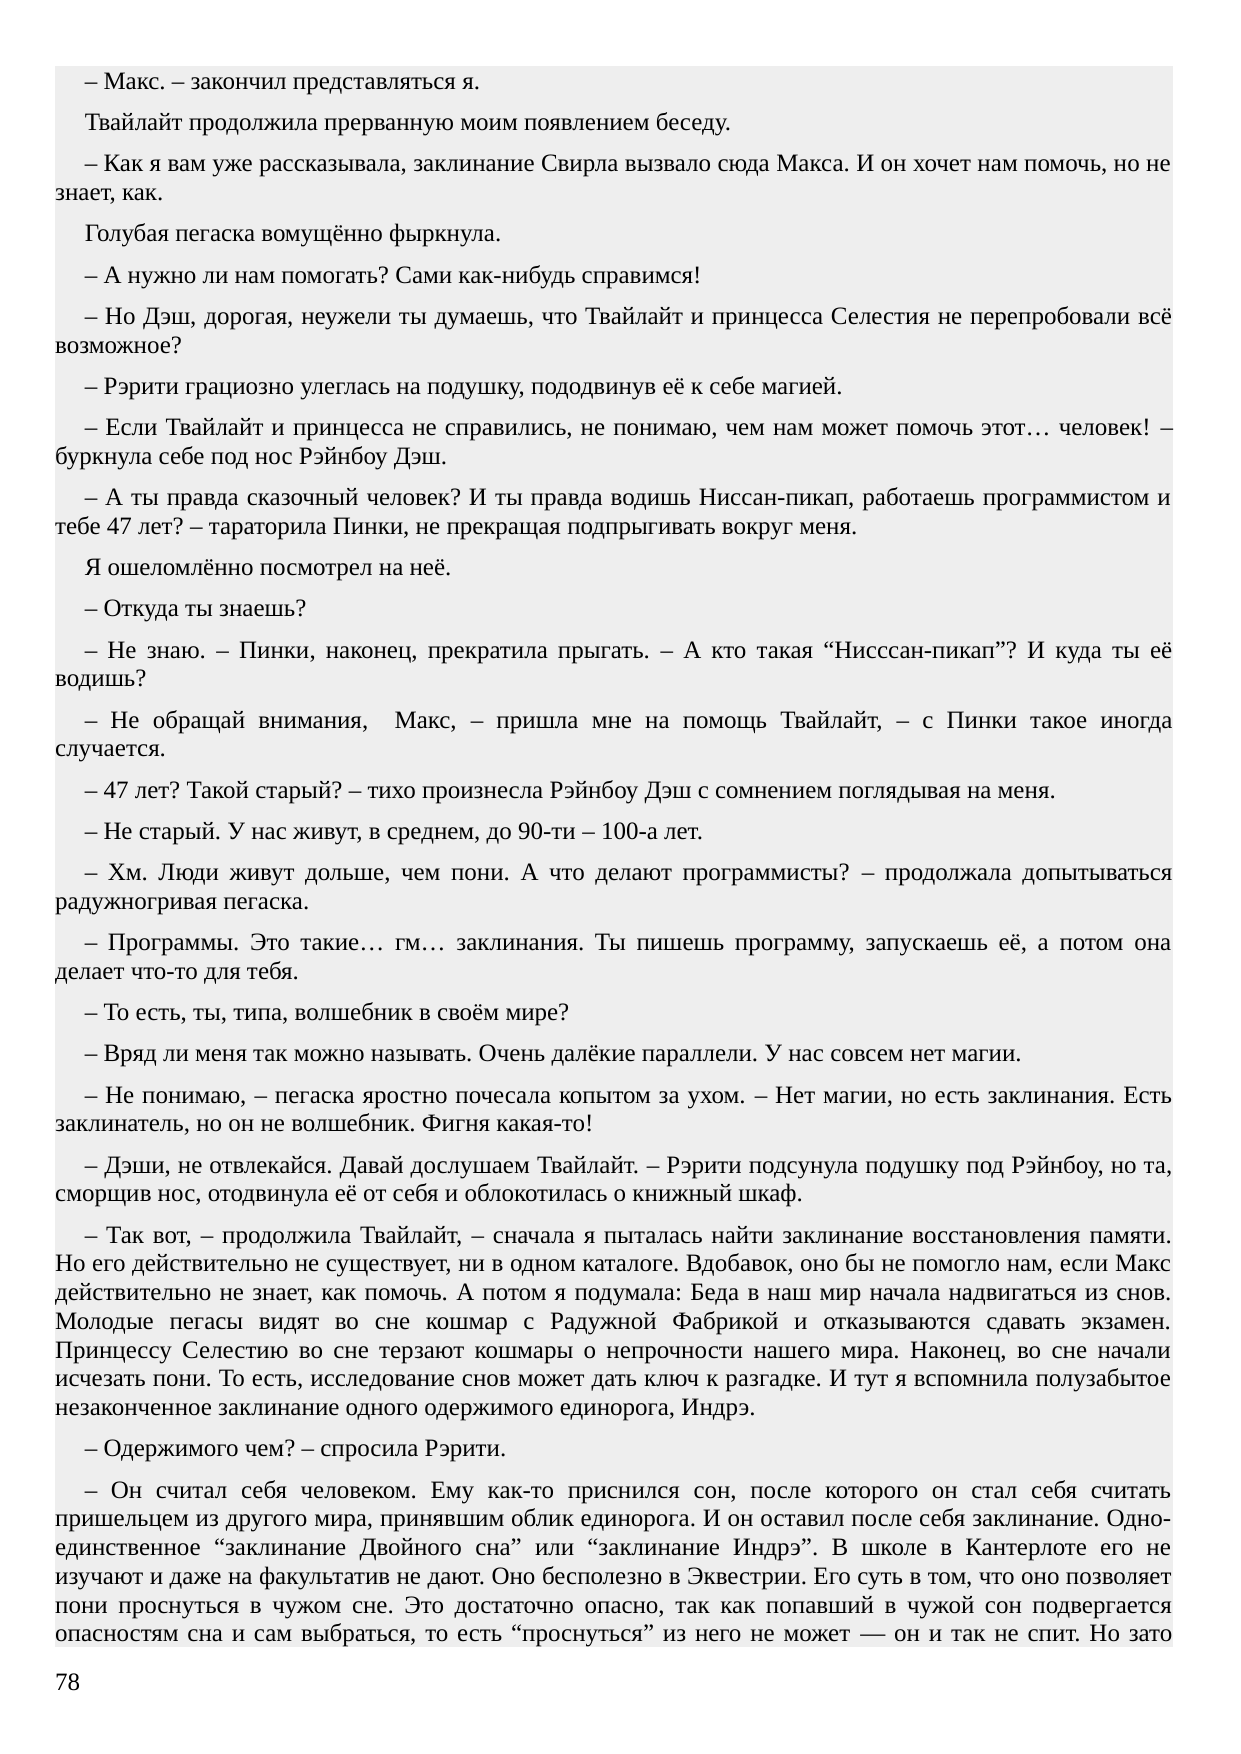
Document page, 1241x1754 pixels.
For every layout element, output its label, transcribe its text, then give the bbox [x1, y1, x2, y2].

text – Как я вам уже рассказывала, заклинание Свирла вызвало сюда Макса. И он хочет нам помочь, но не знает, как. [55, 148, 1173, 206]
text – Не понимаю, – пегаска яростно почесала копытом за ухом. – Нет магии, но есть заклинания. Есть заклинатель, но он не волшебник. Фигня какая-то! [55, 1080, 1173, 1137]
text – А ты правда сказочный человек? И ты правда водишь Ниссан-пикап, работаешь программистом и тебе 47 лет? – тараторила Пинки, не прекращая подпрыгивать вокруг меня. [55, 482, 1173, 540]
text – Одержимого чем? – спросила Рэрити. [55, 1433, 1173, 1462]
text – Вряд ли меня так можно называть. Очень далёкие параллели. У нас совсем нет магии. [55, 1038, 1173, 1067]
text – Не старый. У нас живут, в среднем, до 90-ти – 100-а лет. [55, 816, 1173, 845]
text – То есть, ты, типа, волшебник в своём мире? [55, 997, 1173, 1026]
text – Программы. Это такие… гм… заклинания. Ты пишешь программу, запускаешь её, а потом она делает что-то для тебя. [55, 927, 1173, 985]
text – Дэши, не отвлекайся. Давай дослушаем Твайлайт. – Рэрити подсунула подушку под Рэйнбоу, но та, сморщив нос, отодвинула её от себя и облокотилась о книжный шкаф. [55, 1150, 1173, 1207]
text – Не обращай внимания, Макс, – пришла мне на помощь Твайлайт, – с Пинки такое иногда случается. [55, 705, 1173, 762]
text – Так вот, – продолжила Твайлайт, – сначала я пыталась найти заклинание восстановления памяти. Но его действительно не существует, ни в одном каталоге. Вдобавок, оно бы не помогло нам, если Макс действительно не знает, как помочь. А потом я подумала: Беда в наш мир начала надвигаться из снов. Молодые пегасы видят во сне кошмар с Радужной Фабрикой и отказываются сдавать экзамен. Принцессу Селестию во сне терзают кошмары о непрочности нашего мира. Наконец, во сне начали исчезать пони. То есть, исследование снов может дать ключ к разгадке. И тут я вспомнила полузабытое незаконченное заклинание одного одержимого единорога, Индрэ. [55, 1220, 1173, 1421]
text Я ошеломлённо посмотрел на неё. [55, 552, 1173, 581]
text – Рэрити грациозно улеглась на подушку, пододвинув её к себе магией. [55, 371, 1173, 400]
text – А нужно ли нам помогать? Сами как-нибудь справимся! [55, 260, 1173, 288]
text Твайлайт продолжила прерванную моим появлением беседу. [55, 107, 1173, 136]
text – Но Дэш, дорогая, неужели ты думаешь, что Твайлайт и принцесса Селестия не перепробовали всё возможное? [55, 301, 1173, 358]
text – 47 лет? Такой старый? – тихо произнесла Рэйнбоу Дэш с сомнением поглядывая на меня. [55, 775, 1173, 803]
text – Откуда ты знаешь? [55, 593, 1173, 622]
text Голубая пегаска вомущённо фыркнула. [55, 218, 1173, 247]
text – Если Твайлайт и принцесса не справились, не понимаю, чем нам может помочь этот… человек! – буркнула себе под нос Рэйнбоу Дэш. [55, 412, 1173, 470]
text – Он считал себя человеком. Ему как-то приснился сон, после которого он стал себя считать пришельцем из другого мира, принявшим облик единорога. И он оставил после себя заклинание. Одно-единственное “заклинание Двойного сна” или “заклинание Индрэ”. В школе в Кантерлоте его не изучают и даже на факультатив не дают. Оно бесполезно в Эквестрии. Его суть в том, что оно позволяет пони проснуться в чужом сне. Это достаточно опасно, так как попавший в чужой сон подвергается опасностям сна и сам выбраться, то есть “проснуться” из него не может — он и так не спит. Но зато [55, 1475, 1173, 1647]
text – Не знаю. – Пинки, наконец, прекратила прыгать. – А кто такая “Нисссан-пикап”? И куда ты её водишь? [55, 635, 1173, 692]
text – Хм. Люди живут дольше, чем пони. А что делают программисты? – продолжала допытываться радужногривая пегаска. [55, 857, 1173, 915]
text – Макс. – закончил представляться я. [55, 66, 1173, 95]
